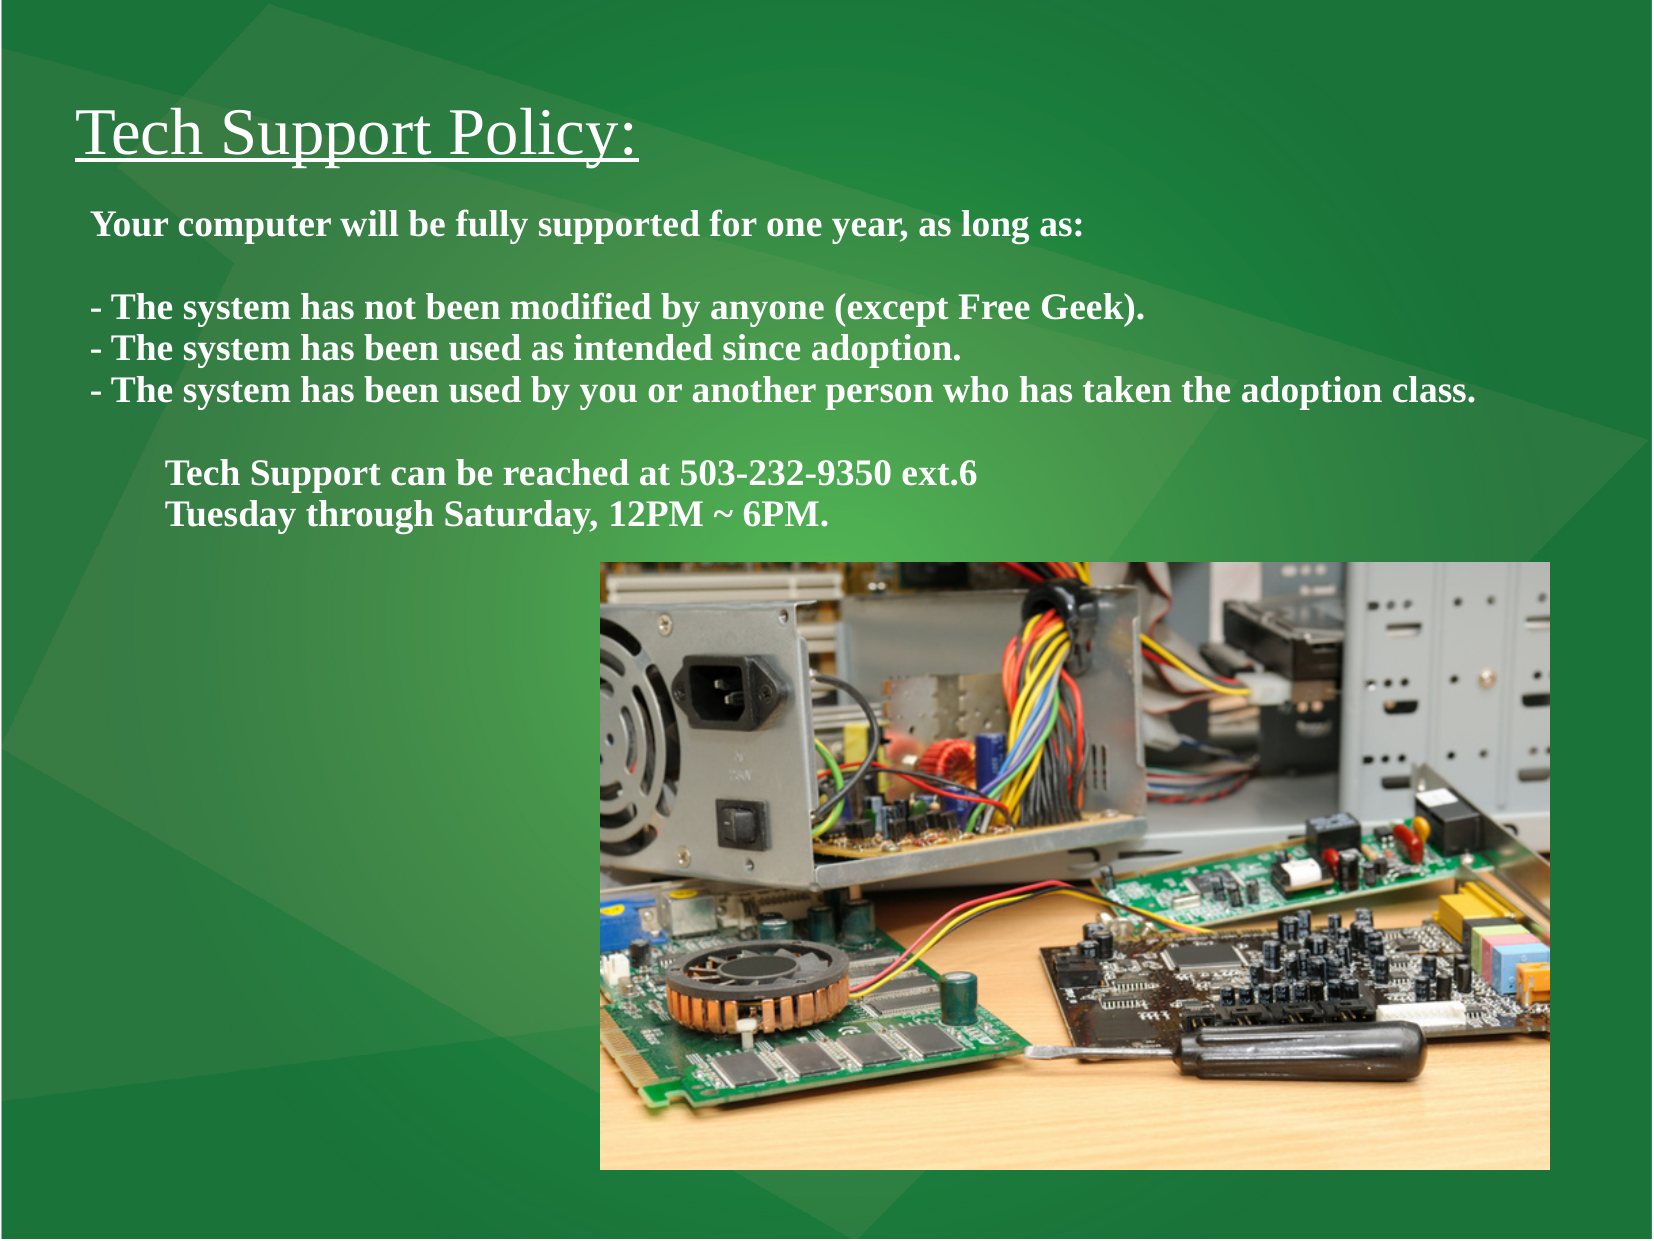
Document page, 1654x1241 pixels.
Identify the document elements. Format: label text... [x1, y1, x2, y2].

picture [0, 0, 1652, 1241]
text_box Tech Support Policy: [75, 75, 901, 188]
text_box Your computer will be fully supported for one year, as long as: - The system has not been modified by anyone (except Free Geek). - The system has been used as intended since adoption. - The system has been used by you or another person who has taken the adoption class. Tech Support can be reached at 503-232-9350 ext.6 Tuesday through Saturday, 12PM ~ 6PM. [75, 195, 1576, 1163]
